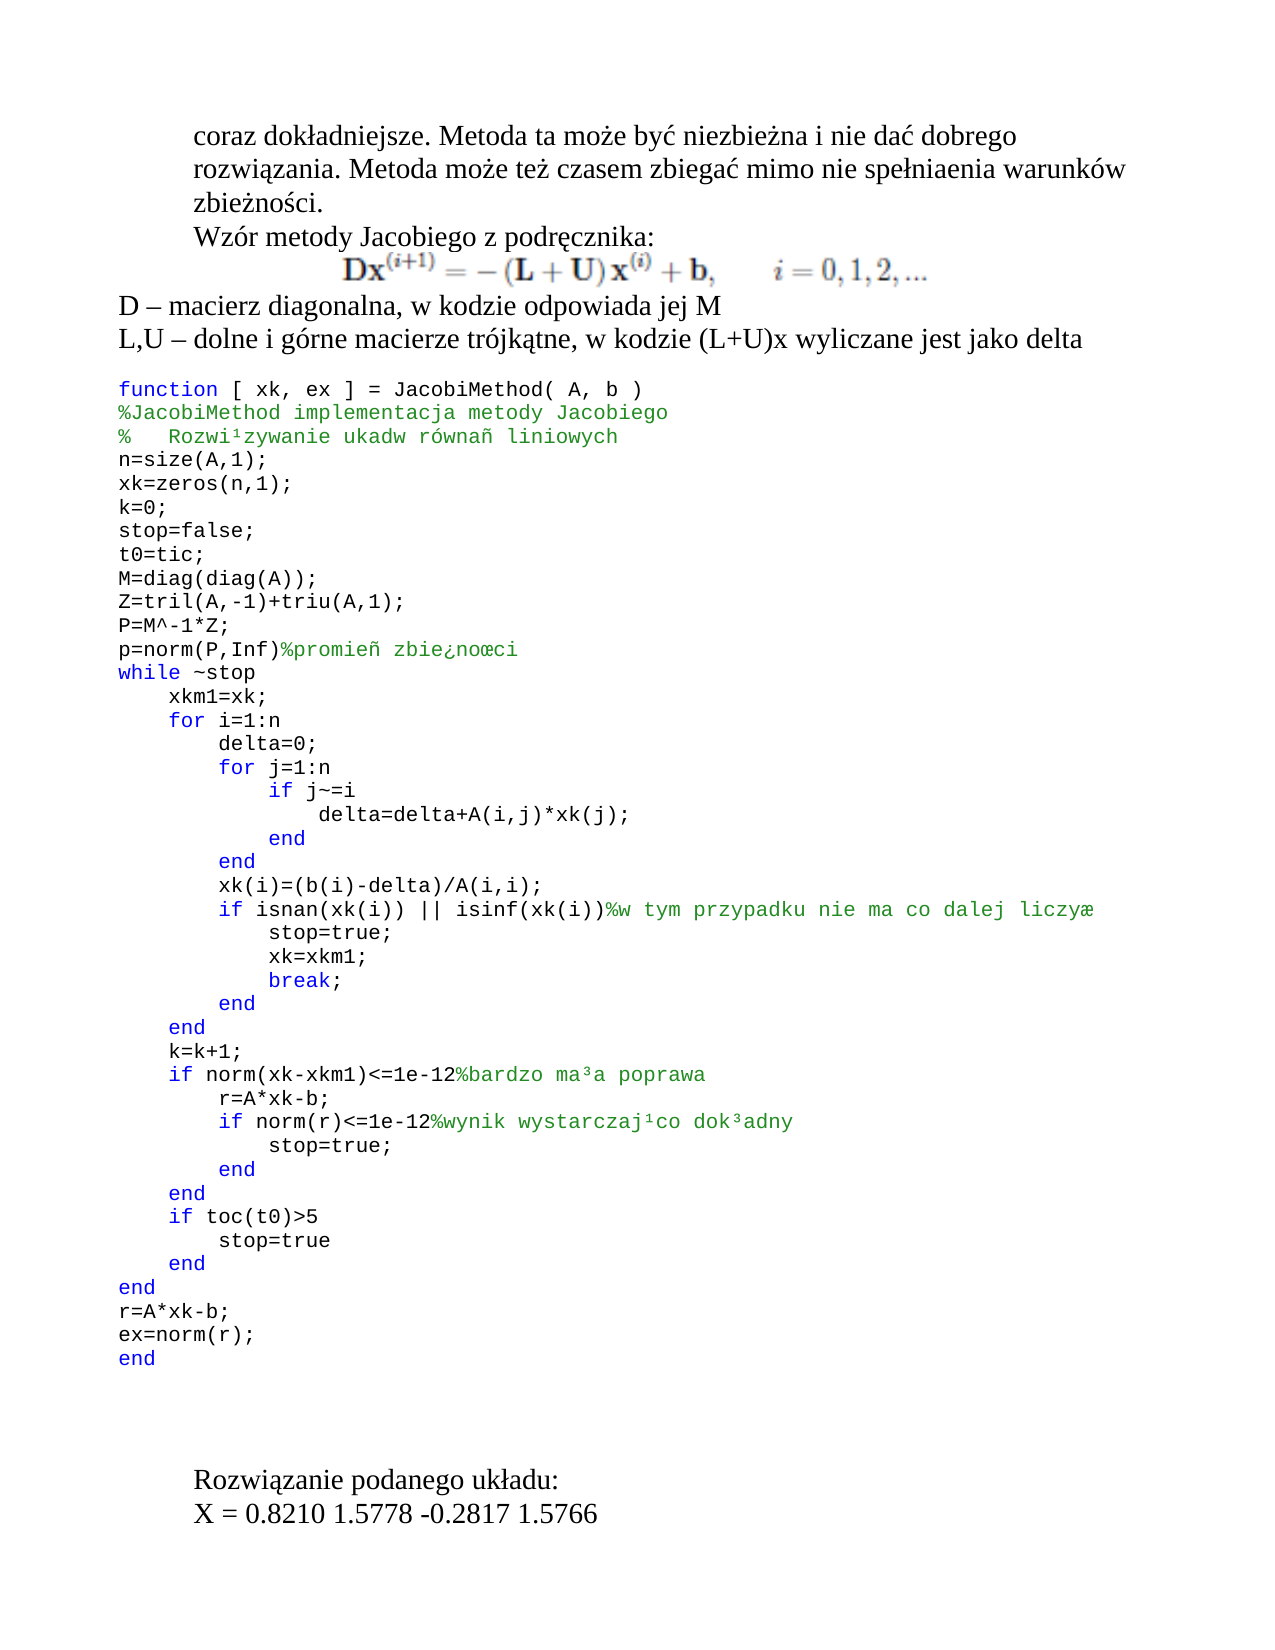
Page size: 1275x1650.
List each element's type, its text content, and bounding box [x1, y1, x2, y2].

text stop=true; [118, 1135, 1157, 1159]
text P=M^-1*Z; [118, 615, 1157, 639]
text stop=true; [118, 922, 1157, 946]
text end [118, 1017, 1157, 1041]
text p=norm(P,Inf)%promieñ zbie¿noœci [118, 639, 1157, 662]
text function [ xk, ex ] = JacobiMethod( A, b ) [118, 378, 1157, 402]
list Wzór metody Jacobiego z podręcznika: [156, 219, 1157, 252]
text k=k+1; [118, 1041, 1157, 1064]
text delta=delta+A(i,j)*xk(j); [118, 804, 1157, 828]
text if norm(xk-xkm1)<=1e-12%bardzo ma³a poprawa [118, 1064, 1157, 1088]
text end [118, 851, 1157, 875]
text for i=1:n [118, 709, 1157, 733]
text Z=tril(A,-1)+triu(A,1); [118, 591, 1157, 615]
text t0=tic; [118, 544, 1157, 568]
text xk=xkm1; [118, 946, 1157, 970]
text break; [118, 970, 1157, 993]
text M=diag(diag(A)); [118, 568, 1157, 591]
text r=A*xk-b; [118, 1088, 1157, 1112]
text ex=norm(r); [118, 1324, 1157, 1348]
text if isnan(xk(i)) || isinf(xk(i))%w tym przypadku nie ma co dalej liczyæ [118, 899, 1157, 922]
text if toc(t0)>5 [118, 1206, 1157, 1230]
text r=A*xk-b; [118, 1301, 1157, 1324]
text xk=zeros(n,1); [118, 473, 1157, 497]
text % Rozwi¹zywanie ukadw równañ liniowych [118, 426, 1157, 449]
text stop=false; [118, 520, 1157, 544]
text if norm(r)<=1e-12%wynik wystarczaj¹co dok³adny [118, 1112, 1157, 1135]
text n=size(A,1); [118, 449, 1157, 473]
text L,U – dolne i górne macierze trójkątne, w kodzie (L+U)x wyliczane jest jako delta [118, 321, 1157, 355]
text for j=1:n [118, 757, 1157, 781]
text delta=0; [118, 733, 1157, 757]
text %JacobiMethod implementacja metody Jacobiego [118, 402, 1157, 426]
text xk(i)=(b(i)-delta)/A(i,i); [118, 875, 1157, 899]
text end [118, 828, 1157, 851]
text xkm1=xk; [118, 686, 1157, 709]
list coraz dokładniejsze. Metoda ta może być niezbieżna i nie dać dobrego rozwiązania. Metoda może też czasem zbiegać mimo nie spełniaenia warunków zbieżności. [156, 118, 1157, 219]
text end [118, 1182, 1157, 1206]
text k=0; [118, 497, 1157, 520]
text end [118, 993, 1157, 1017]
list Rozwiązanie podanego układu: [156, 1462, 1157, 1496]
list X = 0.8210 1.5778 -0.2817 1.5766 [156, 1496, 1157, 1529]
text stop=true [118, 1230, 1157, 1253]
text end [118, 1348, 1157, 1372]
text end [118, 1159, 1157, 1182]
text D – macierz diagonalna, w kodzie odpowiada jej M [118, 252, 1157, 321]
text end [118, 1277, 1157, 1301]
text end [118, 1253, 1157, 1277]
text while ~stop [118, 662, 1157, 686]
text if j~=i [118, 781, 1157, 804]
